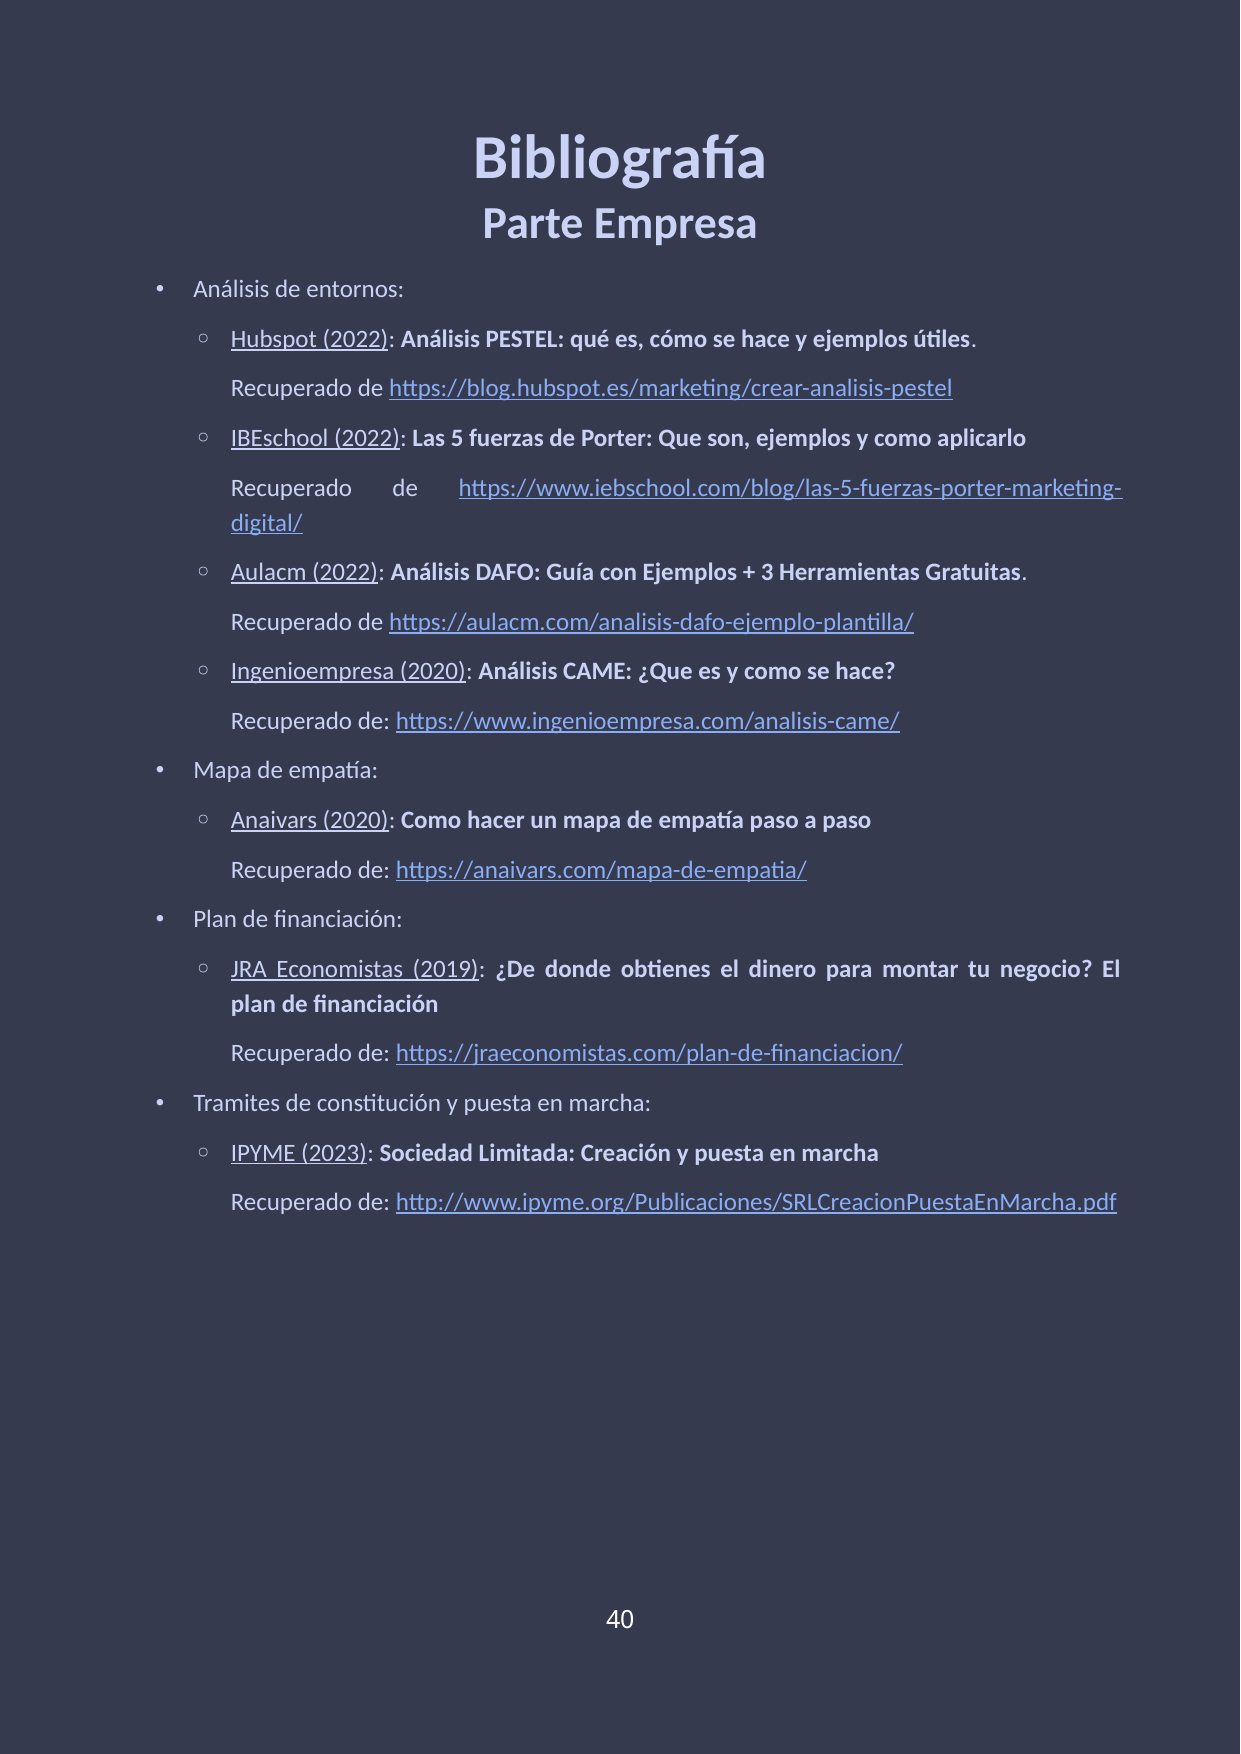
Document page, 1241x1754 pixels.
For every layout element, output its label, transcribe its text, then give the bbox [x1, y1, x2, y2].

list Recuperado de: http://www.ipyme.org/Publicaciones/SRLCreacionPuestaEnMarcha.pdf [193, 1186, 1122, 1217]
list Aulacm (2022): Análisis DAFO: Guía con Ejemplos + 3 Herramientas Gratuitas. [193, 556, 1122, 587]
list Recuperado de: https://jraeconomistas.com/plan-de-financiacion/ [193, 1037, 1122, 1068]
list Ingenioempresa (2020): Análisis CAME: ¿Que es y como se hace? [193, 655, 1122, 686]
list Recuperado de: https://www.ingenioempresa.com/analisis-came/ [193, 705, 1122, 736]
text Bibliografía [118, 118, 1122, 194]
list Tramites de constitución y puesta en marcha: [156, 1087, 1122, 1118]
list IBEschool (2022): Las 5 fuerzas de Porter: Que son, ejemplos y como aplicarlo [193, 422, 1122, 453]
text Parte Empresa [118, 194, 1122, 250]
list Recuperado de https://www.iebschool.com/blog/las-5-fuerzas-porter-marketing-digital/ [193, 472, 1122, 537]
list Anaivars (2020): Como hacer un mapa de empatía paso a paso [193, 804, 1122, 835]
list Recuperado de https://aulacm.com/analisis-dafo-ejemplo-plantilla/ [193, 606, 1122, 636]
list Recuperado de https://blog.hubspot.es/marketing/crear-analisis-pestel [193, 372, 1122, 403]
list Análisis de entornos: [156, 273, 1122, 304]
list JRA Economistas (2019): ¿De donde obtienes el dinero para montar tu negocio? El plan de financiación [193, 953, 1122, 1018]
list Mapa de empatía: [156, 754, 1122, 785]
list Hubspot (2022): Análisis PESTEL: qué es, cómo se hace y ejemplos útiles. [193, 323, 1122, 353]
list IPYME (2023): Sociedad Limitada: Creación y puesta en marcha [193, 1137, 1122, 1167]
list Plan de financiación: [156, 903, 1122, 934]
list Recuperado de: https://anaivars.com/mapa-de-empatia/ [193, 854, 1122, 884]
